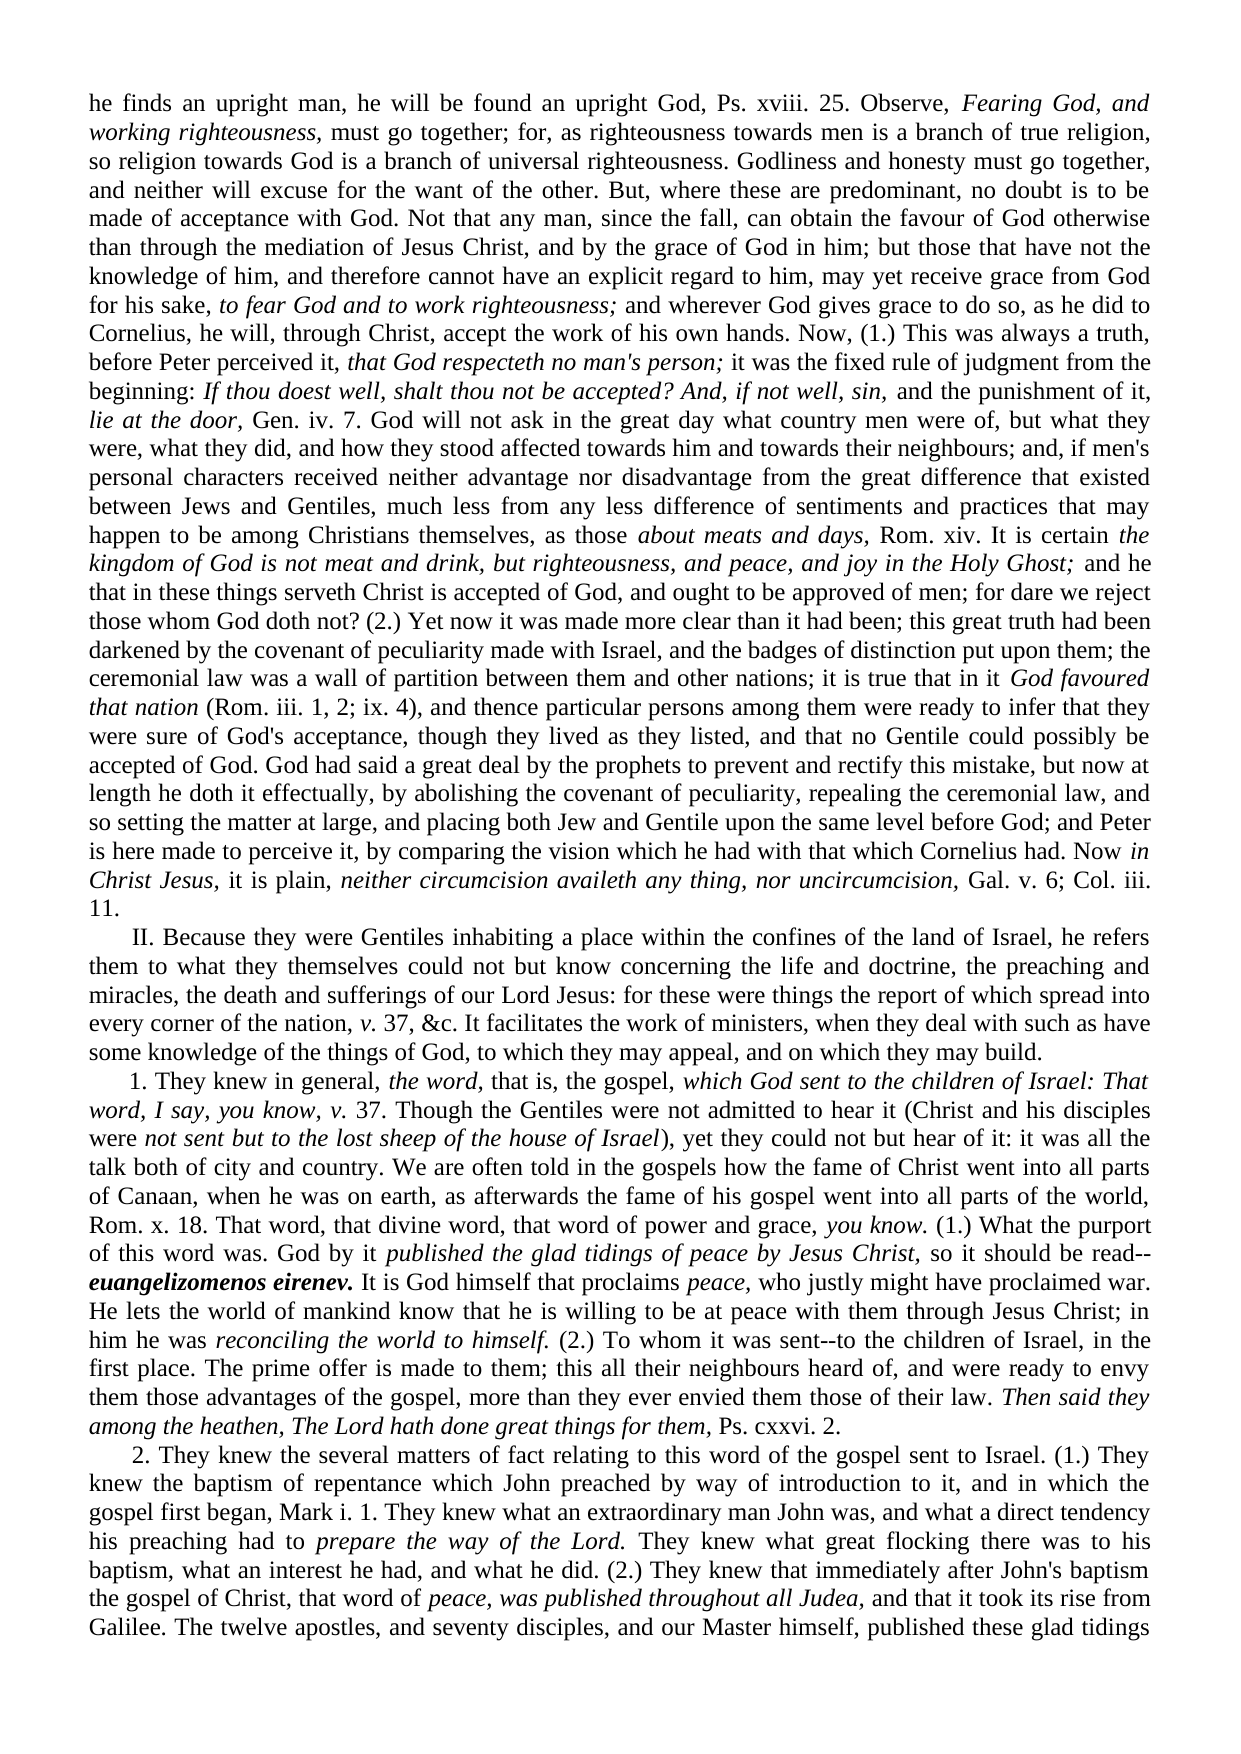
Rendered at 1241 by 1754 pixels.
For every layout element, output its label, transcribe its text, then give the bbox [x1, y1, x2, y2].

text 2. They knew the several matters of fact relating to this word of the gospel sent to Israel. (1.) They knew the baptism of repentance which John preached by way of introduction to it, and in which the gospel first began, Mark i. 1. They knew what an extraordinary man John was, and what a direct tendency his preaching had to prepare the way of the Lord. They knew what great flocking there was to his baptism, what an interest he had, and what he did. (2.) They knew that immediately after John's baptism the gospel of Christ, that word of peace, was published throughout all Judea, and that it took its rise from Galilee. The twelve apostles, and seventy disciples, and our Master himself, published these glad tidings [88, 1440, 1152, 1641]
text he finds an upright man, he will be found an upright God, Ps. xviii. 25. Observe, Fearing God, and working righteousness, must go together; for, as righteousness towards men is a branch of true religion, so religion towards God is a branch of universal righteousness. Godliness and honesty must go together, and neither will excuse for the want of the other. But, where these are predominant, no doubt is to be made of acceptance with God. Not that any man, since the fall, can obtain the favour of God otherwise than through the mediation of Jesus Christ, and by the grace of God in him; but those that have not the knowledge of him, and therefore cannot have an explicit regard to him, may yet receive grace from God for his sake, to fear God and to work righteousness; and wherever God gives grace to do so, as he did to Cornelius, he will, through Christ, accept the work of his own hands. Now, (1.) This was always a truth, before Peter perceived it, that God respecteth no man's person; it was the fixed rule of judgment from the beginning: If thou doest well, shalt thou not be accepted? And, if not well, sin, and the punishment of it, lie at the door, Gen. iv. 7. God will not ask in the great day what country men were of, but what they were, what they did, and how they stood affected towards him and towards their neighbours; and, if men's personal characters received neither advantage nor disadvantage from the great difference that existed between Jews and Gentiles, much less from any less difference of sentiments and practices that may happen to be among Christians themselves, as those about meats and days, Rom. xiv. It is certain the kingdom of God is not meat and drink, but righteousness, and peace, and joy in the Holy Ghost; and he that in these things serveth Christ is accepted of God, and ought to be approved of men; for dare we reject those whom God doth not? (2.) Yet now it was made more clear than it had been; this great truth had been darkened by the covenant of peculiarity made with Israel, and the badges of distinction put upon them; the ceremonial law was a wall of partition between them and other nations; it is true that in it God favoured that nation (Rom. iii. 1, 2; ix. 4), and thence particular persons among them were ready to infer that they were sure of God's acceptance, though they lived as they listed, and that no Gentile could possibly be accepted of God. God had said a great deal by the prophets to prevent and rectify this mistake, but now at length he doth it effectually, by abolishing the covenant of peculiarity, repealing the ceremonial law, and so setting the matter at large, and placing both Jew and Gentile upon the same level before God; and Peter is here made to perceive it, by comparing the vision which he had with that which Cornelius had. Now in Christ Jesus, it is plain, neither circumcision availeth any thing, nor uncircumcision, Gal. v. 6; Col. iii. 11. [88, 88, 1152, 922]
text II. Because they were Gentiles inhabiting a place within the confines of the land of Israel, he refers them to what they themselves could not but know concerning the life and doctrine, the preaching and miracles, the death and sufferings of our Lord Jesus: for these were things the report of which spread into every corner of the nation, v. 37, &c. It facilitates the work of ministers, when they deal with such as have some knowledge of the things of God, to which they may appeal, and on which they may build. [88, 922, 1152, 1066]
text 1. They knew in general, the word, that is, the gospel, which God sent to the children of Israel: That word, I say, you know, v. 37. Though the Gentiles were not admitted to hear it (Christ and his disciples were not sent but to the lost sheep of the house of Israel), yet they could not but hear of it: it was all the talk both of city and country. We are often told in the gospels how the fame of Christ went into all parts of Canaan, when he was on earth, as afterwards the fame of his gospel went into all parts of the world, Rom. x. 18. That word, that divine word, that word of power and grace, you know. (1.) What the purport of this word was. God by it published the glad tidings of peace by Jesus Christ, so it should be read--euangelizomenos eirenev. It is God himself that proclaims peace, who justly might have proclaimed war. He lets the world of mankind know that he is willing to be at peace with them through Jesus Christ; in him he was reconciling the world to himself. (2.) To whom it was sent--to the children of Israel, in the first place. The prime offer is made to them; this all their neighbours heard of, and were ready to envy them those advantages of the gospel, more than they ever envied them those of their law. Then said they among the heathen, The Lord hath done great things for them, Ps. cxxvi. 2. [88, 1066, 1152, 1440]
